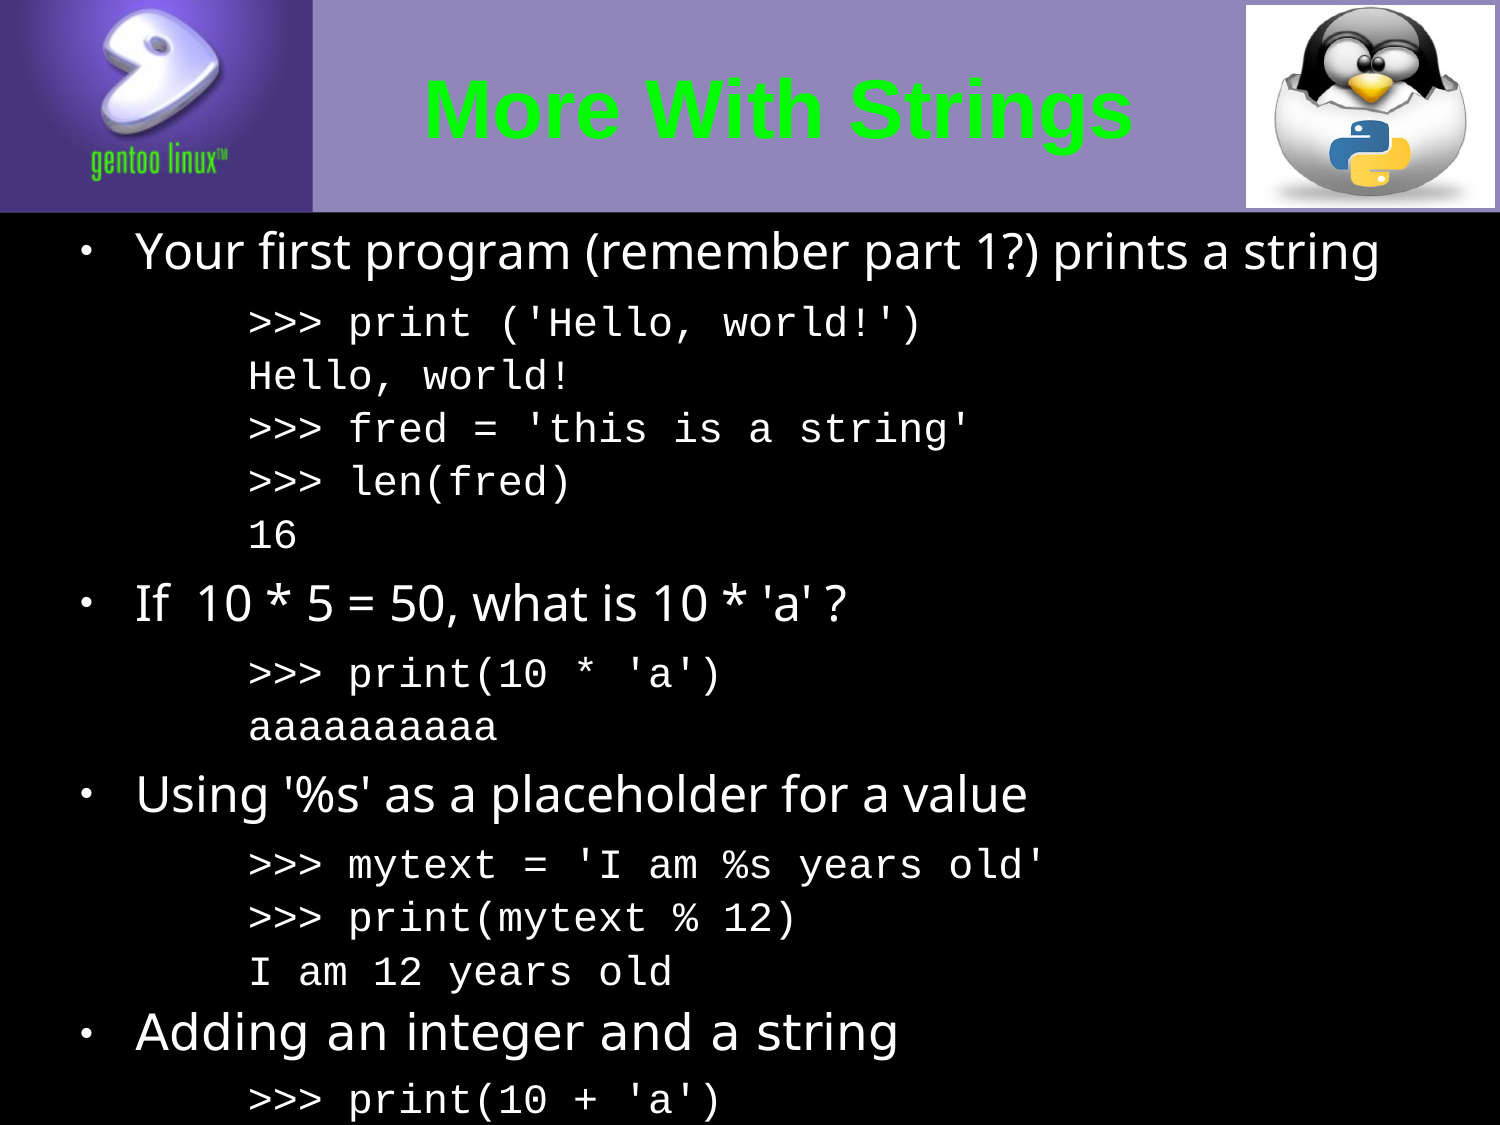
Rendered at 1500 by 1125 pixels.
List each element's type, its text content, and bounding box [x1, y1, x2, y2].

picture [0, 0, 302, 184]
title More With Strings [324, 12, 1235, 201]
list Your first program (remember part 1?) prints a string >>> print ('Hello, world!') Hello, world! >>> fred = 'this is a string' >>> len(fred) 16 If 10 * 5 = 50, what is 10 * 'a' ? >>> print(10 * 'a') aaaaaaaaaa Using '%s' as a placeholder for a value >>> mytext = 'I am %s years old' >>> print(mytext % 12) I am 12 years old Adding an integer and a string >>> print(10 + 'a') [22, 216, 1471, 1120]
picture [1246, 5, 1495, 208]
